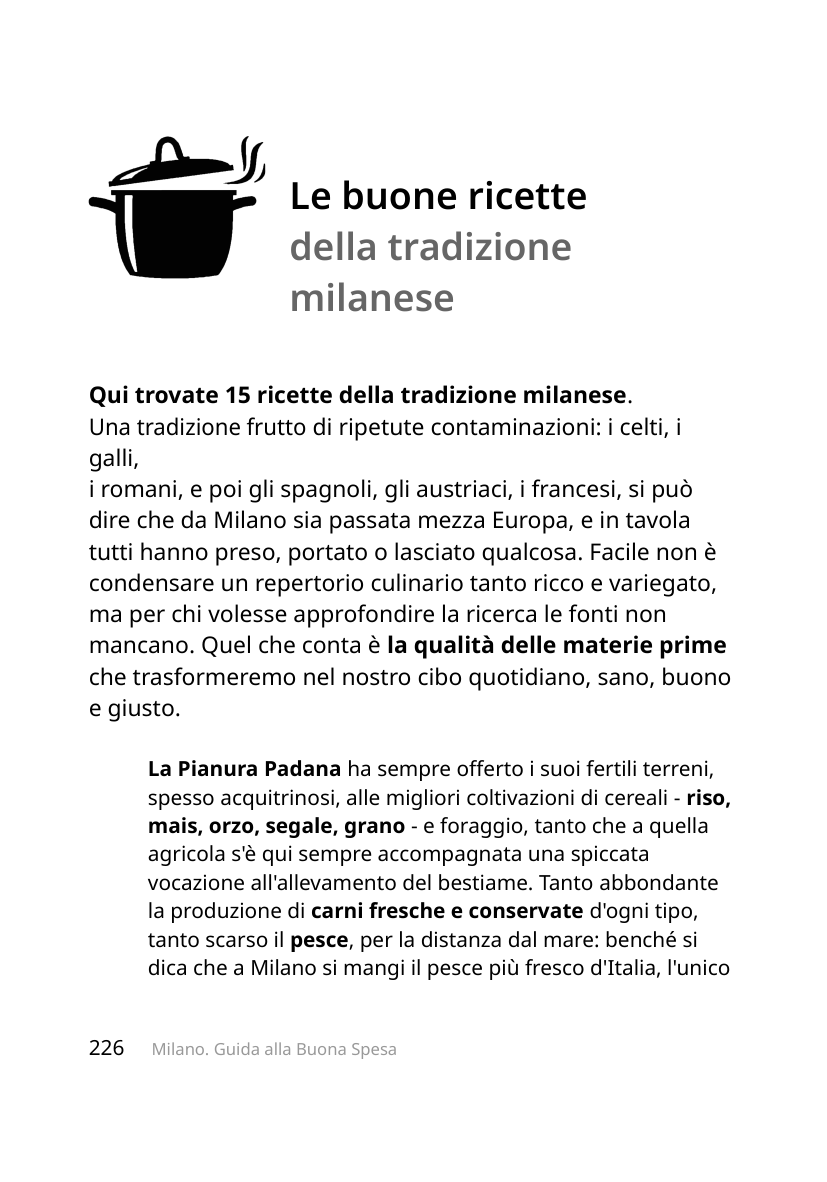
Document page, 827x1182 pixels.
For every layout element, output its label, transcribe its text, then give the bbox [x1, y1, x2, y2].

text Una tradizione frutto di ripetute contaminazioni: i celti, i galli, [88, 410, 738, 473]
text i romani, e poi gli spagnoli, gli austriaci, i francesi, si può dire che da Milano sia passata mezza Europa, e in tavola tutti hanno preso, portato o lasciato qualcosa. Facile non è condensare un repertorio culinario tanto ricco e variegato, ma per chi volesse approfondire la ricerca le fonti non mancano. Quel che conta è la qualità delle materie prime che trasformeremo nel nostro cibo quotidiano, sano, buono e giusto. [88, 473, 738, 723]
text milanese [88, 271, 738, 322]
text Le buone ricette [266, 169, 738, 220]
text La Pianura Padana ha sempre offerto i suoi fertili terreni, spesso acquitrinosi, alle migliori coltivazioni di cereali - riso, mais, orzo, segale, grano - e foraggio, tanto che a quella agricola s'è qui sempre accompagnata una spiccata vocazione all'allevamento del bestiame. Tanto abbondante la produzione di carni fresche e conservate d'ogni tipo, tanto scarso il pesce, per la distanza dal mare: benché si dica che a Milano si mangi il pesce più fresco d'Italia, l'unico [148, 754, 738, 982]
text della tradizione [266, 220, 738, 271]
text Qui trovate 15 ricette della tradizione milanese. [88, 379, 738, 410]
picture [88, 118, 266, 296]
